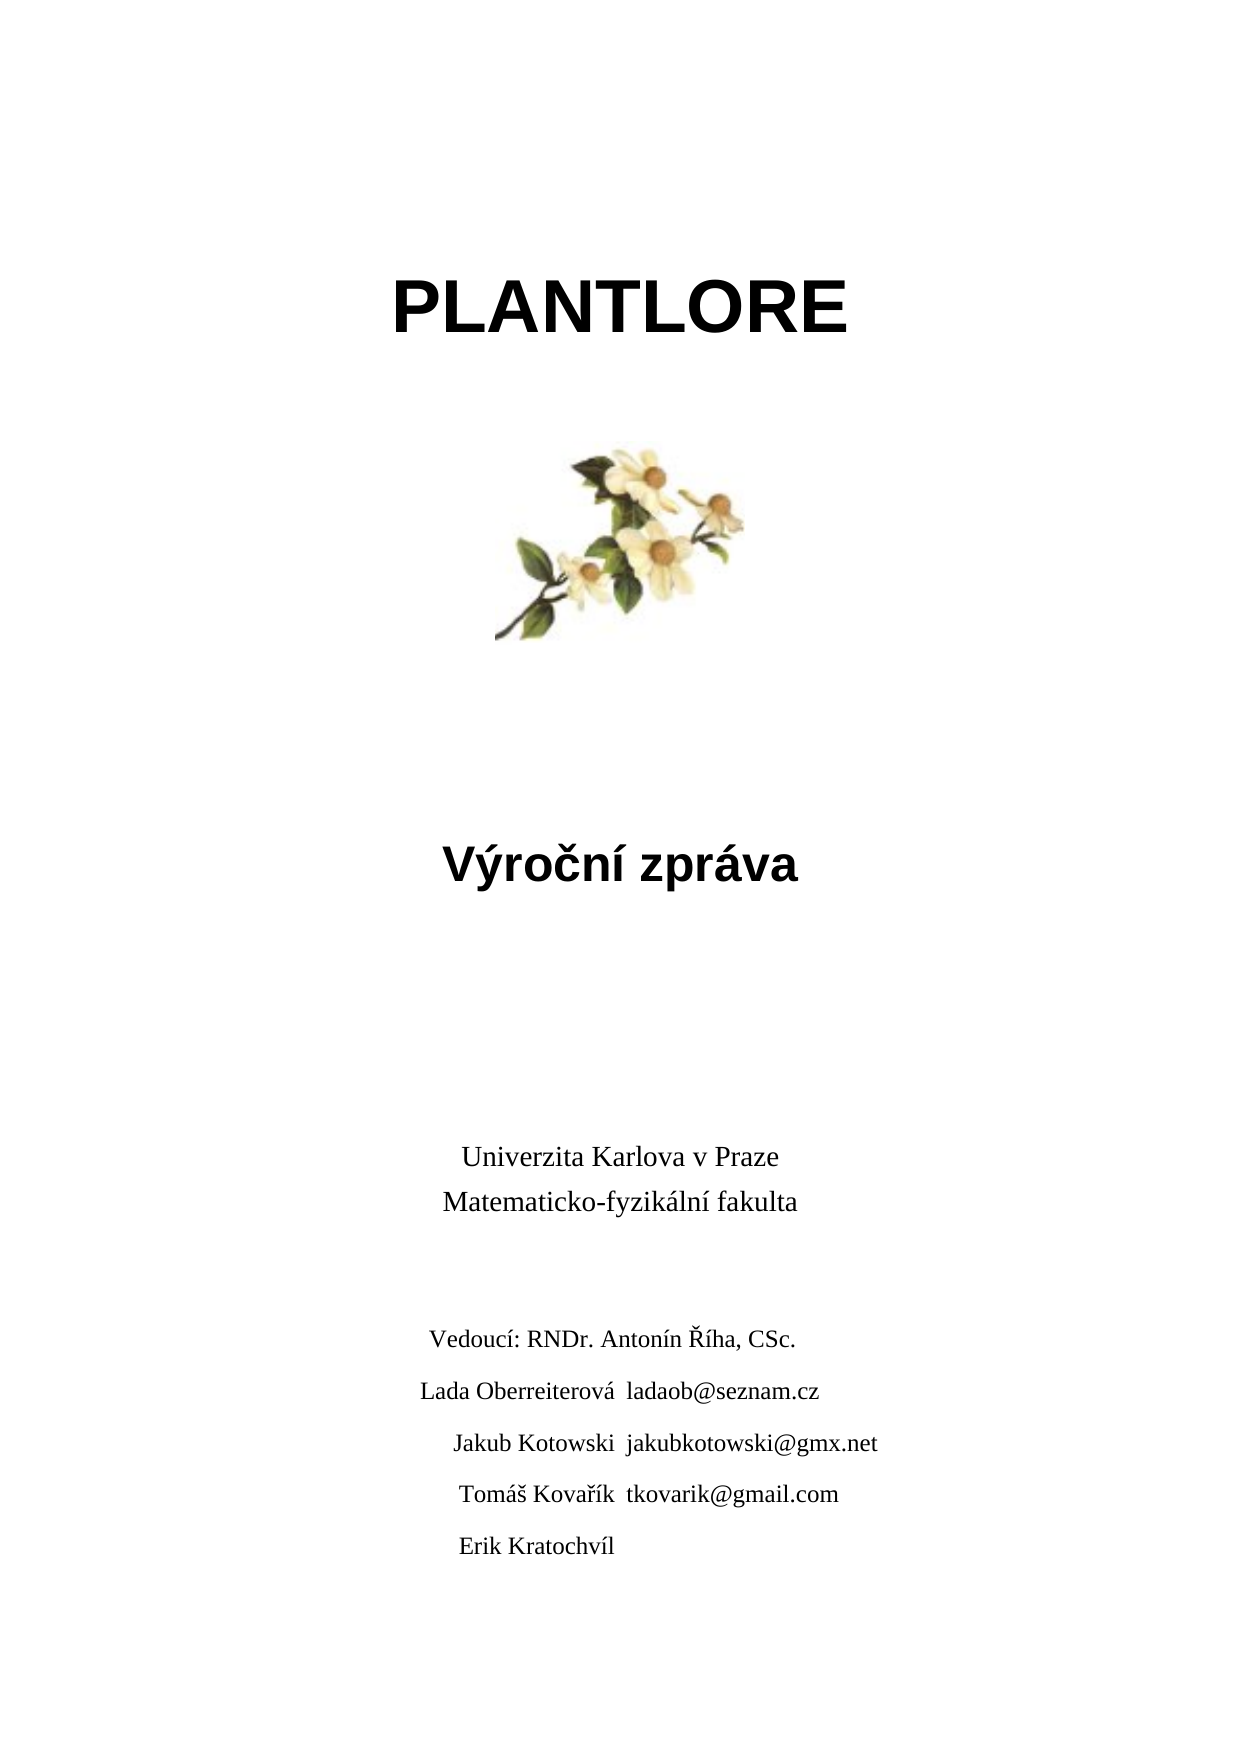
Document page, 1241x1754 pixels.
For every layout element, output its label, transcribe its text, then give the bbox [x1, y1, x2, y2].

table_cell [620, 1527, 988, 1578]
text Univerzita Karlova v Praze [118, 1141, 1122, 1173]
text Matematicko-fyzikální fakulta [118, 1186, 1122, 1218]
subtitle PLANTLORE [118, 264, 1122, 348]
table_cell tkovarik@gmail.com [620, 1475, 988, 1527]
table_cell ladaob@seznam.cz [620, 1372, 988, 1423]
table_header Vedoucí: RNDr. Antonín Říha, CSc. [237, 1320, 988, 1372]
table_cell Lada Oberreiterová [237, 1372, 620, 1423]
picture [495, 441, 745, 691]
table_cell Erik Kratochvíl [237, 1527, 620, 1578]
table_cell Jakub Kotowski [237, 1423, 620, 1475]
subtitle Výroční zpráva [118, 837, 1122, 892]
table_cell Tomáš Kovařík [237, 1475, 620, 1527]
table_cell jakubkotowski@gmx.net [620, 1423, 988, 1475]
